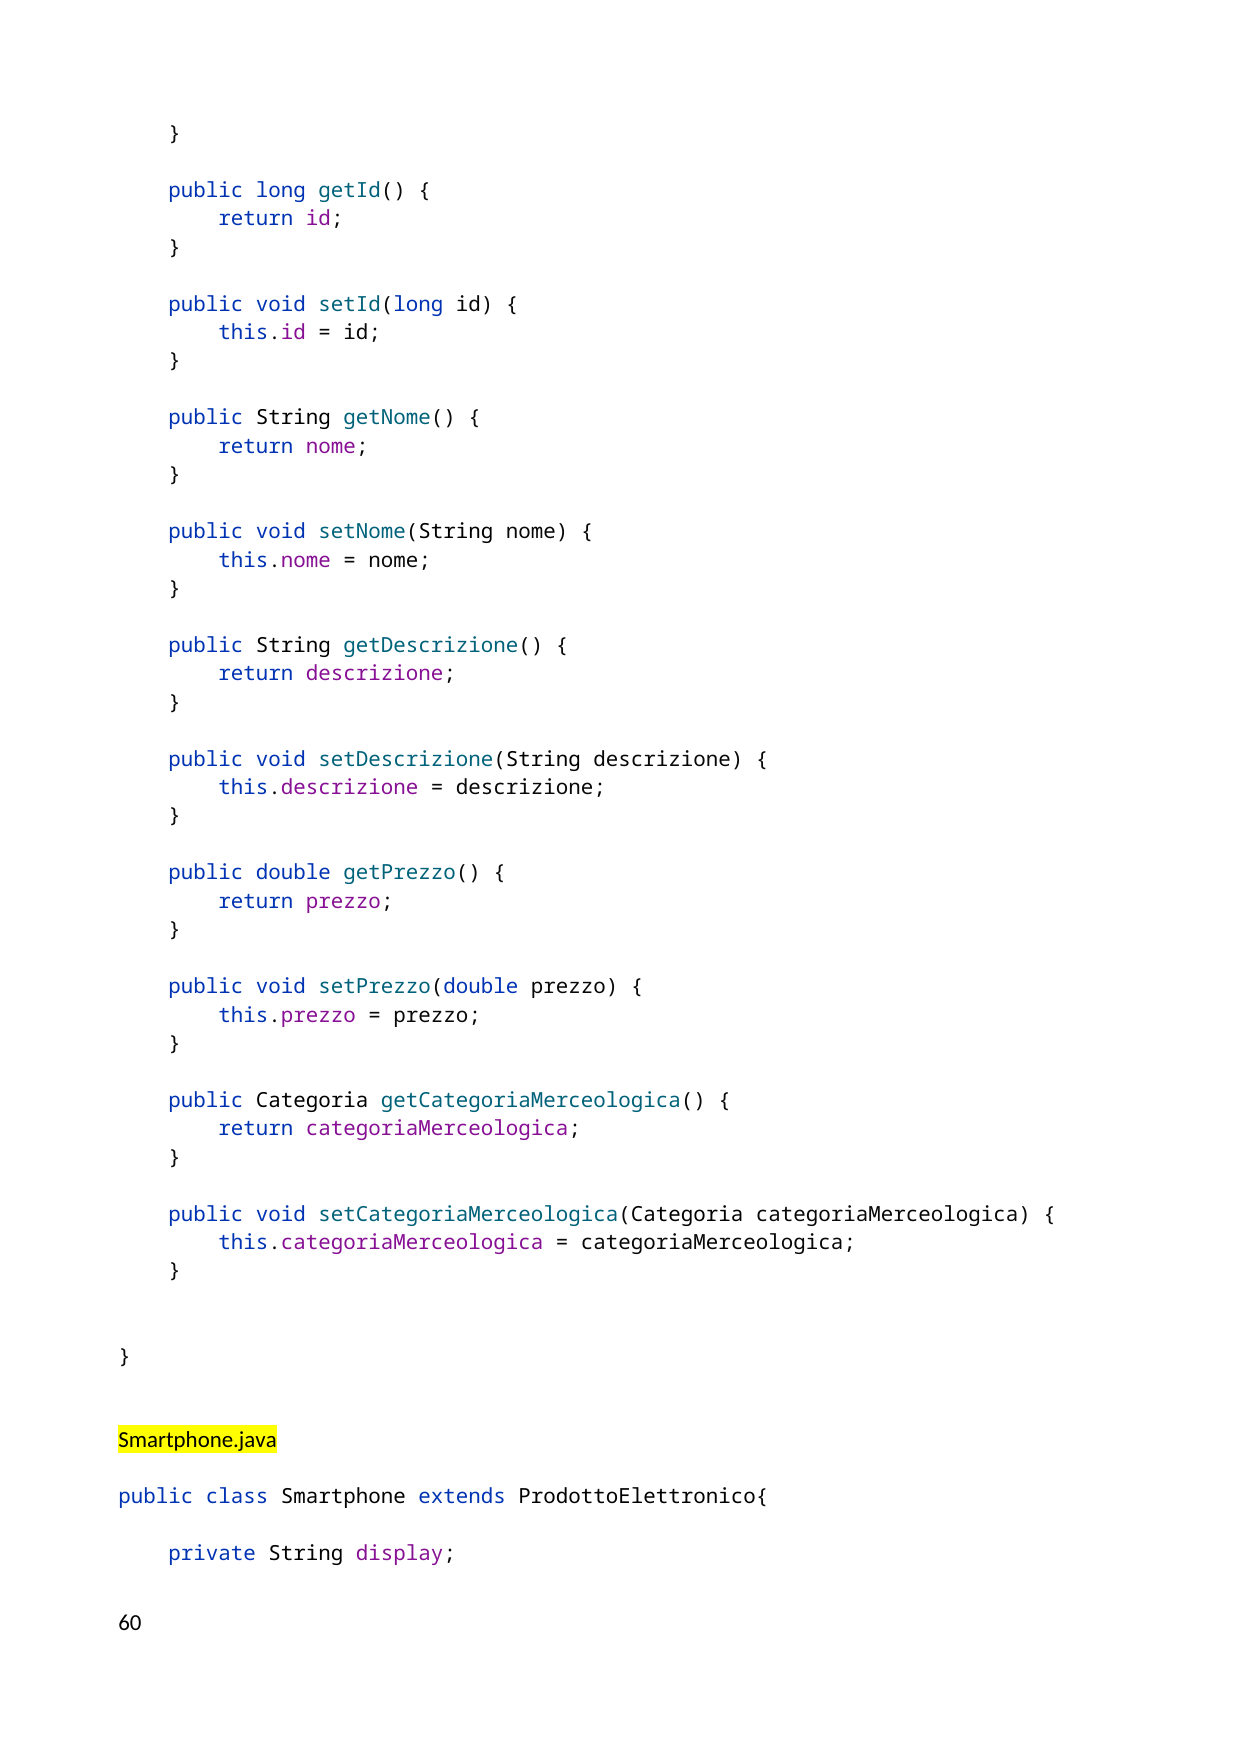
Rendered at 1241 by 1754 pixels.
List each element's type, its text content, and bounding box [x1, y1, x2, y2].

text public class Smartphone extends ProdottoElettronico{ private String display; [118, 1481, 1122, 1567]
text Smartphone.java [118, 1425, 1122, 1453]
text } public long getId() { return id; } public void setId(long id) { this.id = id; } public String getNome() { return nome; } public void setNome(String nome) { this.nome = nome; } public String getDescrizione() { return descrizione; } public void setDescrizione(String descrizione) { this.descrizione = descrizione; } public double getPrezzo() { return prezzo; } public void setPrezzo(double prezzo) { this.prezzo = prezzo; } public Categoria getCategoriaMerceologica() { return categoriaMerceologica; } public void setCategoriaMerceologica(Categoria categoriaMerceologica) { this.categoriaMerceologica = categoriaMerceologica; } } [118, 118, 1122, 1369]
